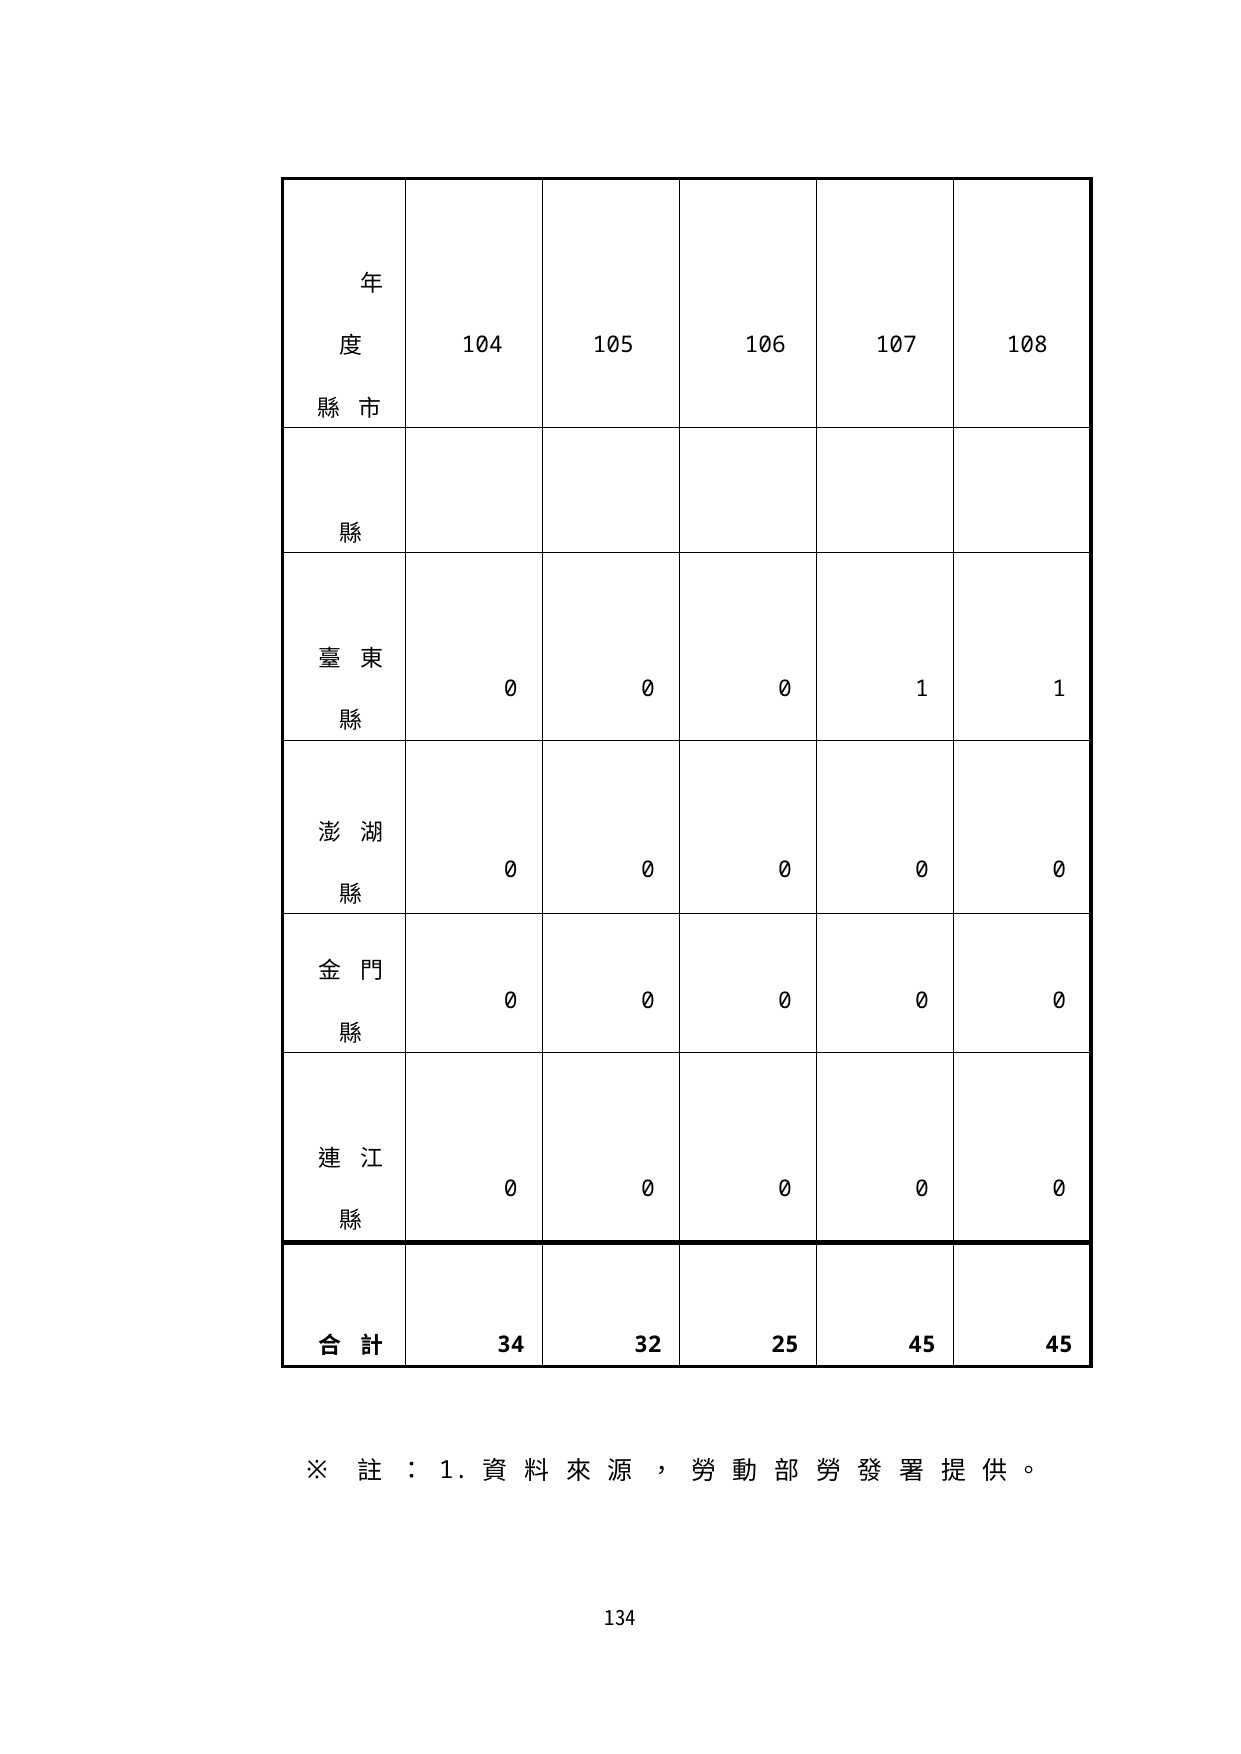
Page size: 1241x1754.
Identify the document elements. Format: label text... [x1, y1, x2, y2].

table_cell 澎湖縣 [284, 741, 405, 913]
table_cell 0 [680, 1053, 816, 1240]
table_cell 0 [543, 553, 679, 740]
table_cell 45 [954, 1245, 1089, 1365]
table_cell [680, 428, 816, 552]
table_cell 0 [406, 553, 542, 740]
table_header 年度 縣市 [284, 180, 405, 427]
table_cell 25 [680, 1245, 816, 1365]
table_cell 0 [406, 914, 542, 1052]
table_cell 合計 [284, 1245, 405, 1365]
table_cell 連江縣 [284, 1053, 405, 1240]
table_cell 1 [954, 553, 1089, 740]
table_cell [817, 428, 953, 552]
text ※註：1.資料來源，勞動部勞發署提供。 [222, 1427, 1058, 1490]
table_header 106 [680, 180, 816, 427]
table_cell 34 [406, 1245, 542, 1365]
table_cell 0 [406, 1053, 542, 1240]
table_cell [543, 428, 679, 552]
table_header 105 [543, 180, 679, 427]
table_cell 0 [817, 914, 953, 1052]
table_cell 0 [543, 1053, 679, 1240]
table_cell 1 [817, 553, 953, 740]
table_header 104 [406, 180, 542, 427]
table_cell [406, 428, 542, 552]
table_header 108 [954, 180, 1089, 427]
table_cell 0 [680, 553, 816, 740]
table_cell 0 [406, 741, 542, 913]
table_cell 縣 [284, 428, 405, 552]
table_cell 0 [543, 914, 679, 1052]
table_cell 0 [680, 914, 816, 1052]
table_cell 0 [817, 1053, 953, 1240]
table_cell 臺東縣 [284, 553, 405, 740]
table_cell 金門縣 [284, 914, 405, 1052]
table_cell 0 [954, 741, 1089, 913]
table_header 107 [817, 180, 953, 427]
table_cell 0 [817, 741, 953, 913]
table_cell 0 [680, 741, 816, 913]
table_cell 32 [543, 1245, 679, 1365]
table_cell [954, 428, 1089, 552]
table_cell 0 [543, 741, 679, 913]
table_cell 0 [954, 914, 1089, 1052]
table_cell 0 [954, 1053, 1089, 1240]
table_cell 45 [817, 1245, 953, 1365]
